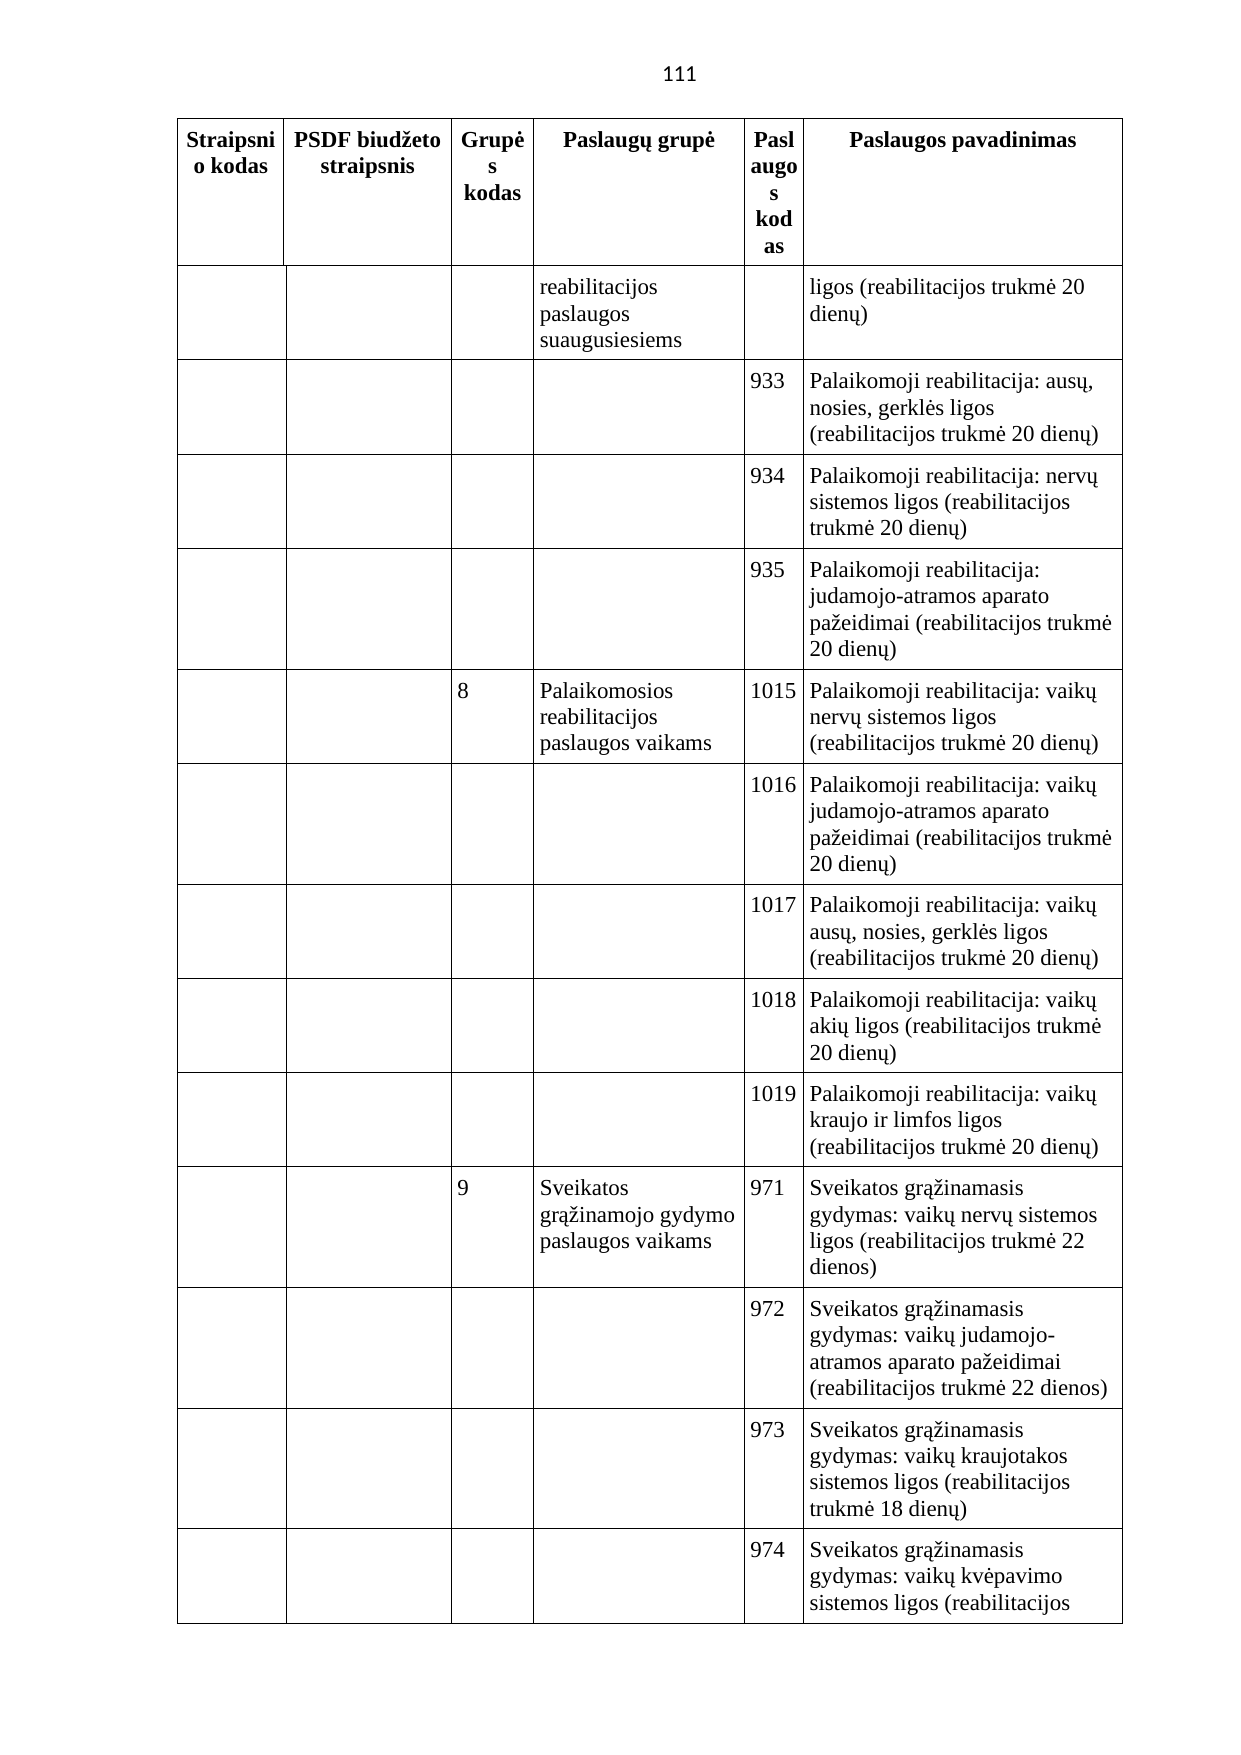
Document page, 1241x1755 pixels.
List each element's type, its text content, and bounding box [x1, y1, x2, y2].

table_cell [178, 1167, 286, 1287]
table_cell Palaikomoji reabilitacija: vaikų ausų, nosies, gerklės ligos (reabilitacijos trukmė 20 dienų) [804, 885, 1122, 978]
table_cell [178, 764, 286, 883]
table_cell ligos (reabilitacijos trukmė 20 dienų) [804, 266, 1122, 359]
table_header Paslaugos pavadinimas [804, 119, 1122, 265]
table_cell [178, 1409, 286, 1528]
table_cell 1019 [745, 1073, 803, 1166]
table_cell Palaikomoji reabilitacija: vaikų nervų sistemos ligos (reabilitacijos trukmė 20 dienų) [804, 670, 1122, 763]
table_cell [178, 360, 286, 454]
table_cell Palaikomoji reabilitacija: vaikų akių ligos (reabilitacijos trukmė 20 dienų) [804, 979, 1122, 1072]
table_cell 9 [452, 1167, 533, 1287]
table_cell [287, 764, 451, 883]
table_cell [534, 1409, 744, 1528]
table_cell 1016 [745, 764, 803, 883]
table_cell [452, 1529, 533, 1622]
table_cell 972 [745, 1288, 803, 1407]
table_cell [178, 1529, 286, 1622]
table_cell [452, 455, 533, 548]
table_cell [534, 1073, 744, 1166]
table_cell [287, 549, 451, 668]
table_header PSDF biudžeto straipsnis [284, 119, 451, 265]
table_cell Sveikatos grąžinamasis gydymas: vaikų nervų sistemos ligos (reabilitacijos trukmė 22 dienos) [804, 1167, 1122, 1287]
table_cell [452, 360, 533, 454]
table_cell Sveikatos grąžinamojo gydymo paslaugos vaikams [534, 1167, 744, 1287]
table_cell [287, 360, 451, 454]
table_cell [287, 885, 451, 978]
table_cell [287, 266, 451, 359]
table_cell [287, 1073, 451, 1166]
table_cell [287, 670, 451, 763]
table_cell [178, 1288, 286, 1407]
table_cell [534, 979, 744, 1072]
table_cell [178, 549, 286, 668]
table_cell Palaikomoji reabilitacija: vaikų judamojo-atramos aparato pažeidimai (reabilitacijos trukmė 20 dienų) [804, 764, 1122, 883]
table_cell Palaikomoji reabilitacija: nervų sistemos ligos (reabilitacijos trukmė 20 dienų) [804, 455, 1122, 548]
table_cell reabilitacijos paslaugos suaugusiesiems [534, 266, 744, 359]
table_cell 935 [745, 549, 803, 668]
table_cell [452, 1288, 533, 1407]
table_header Grupės kodas [452, 119, 533, 265]
table_cell [178, 979, 286, 1072]
table_cell [287, 979, 451, 1072]
table_header Paslaugos kodas [745, 119, 803, 265]
table_cell [178, 1073, 286, 1166]
table_cell [452, 1409, 533, 1528]
table_cell 1015 [745, 670, 803, 763]
table_cell Sveikatos grąžinamasis gydymas: vaikų judamojo-atramos aparato pažeidimai (reabilitacijos trukmė 22 dienos) [804, 1288, 1122, 1407]
table_cell [287, 1288, 451, 1407]
table_cell Palaikomoji reabilitacija: vaikų kraujo ir limfos ligos (reabilitacijos trukmė 20 dienų) [804, 1073, 1122, 1166]
table_cell [178, 885, 286, 978]
table_cell [534, 885, 744, 978]
table_cell 933 [745, 360, 803, 454]
table_cell 971 [745, 1167, 803, 1287]
table_cell [452, 764, 533, 883]
table_cell [452, 1073, 533, 1166]
table_cell 973 [745, 1409, 803, 1528]
table_cell [178, 670, 286, 763]
table_cell [745, 266, 803, 359]
table_cell [452, 885, 533, 978]
table_cell Palaikomoji reabilitacija: judamojo-atramos aparato pažeidimai (reabilitacijos trukmė 20 dienų) [804, 549, 1122, 668]
table_header Straipsnio kodas [178, 119, 283, 265]
table_header Paslaugų grupė [534, 119, 744, 265]
table_cell [534, 549, 744, 668]
table_cell Palaikomoji reabilitacija: ausų, nosies, gerklės ligos (reabilitacijos trukmė 20 dienų) [804, 360, 1122, 454]
table_cell [452, 549, 533, 668]
table_cell 934 [745, 455, 803, 548]
table_cell 1018 [745, 979, 803, 1072]
table_cell [534, 1529, 744, 1622]
table_cell [534, 360, 744, 454]
table_cell 1017 [745, 885, 803, 978]
table_cell 8 [452, 670, 533, 763]
table_cell [534, 764, 744, 883]
table_cell [287, 1529, 451, 1622]
table_cell [287, 1167, 451, 1287]
table_cell [534, 1288, 744, 1407]
table_cell Sveikatos grąžinamasis gydymas: vaikų kraujotakos sistemos ligos (reabilitacijos trukmė 18 dienų) [804, 1409, 1122, 1528]
table_cell [287, 455, 451, 548]
table_cell [452, 266, 533, 359]
table_cell [287, 1409, 451, 1528]
table_cell Palaikomosios reabilitacijos paslaugos vaikams [534, 670, 744, 763]
table_cell [178, 266, 286, 359]
table_cell [452, 979, 533, 1072]
table_cell [178, 455, 286, 548]
table_cell Sveikatos grąžinamasis gydymas: vaikų kvėpavimo sistemos ligos (reabilitacijos [804, 1529, 1122, 1622]
table_cell 974 [745, 1529, 803, 1622]
table_cell [534, 455, 744, 548]
